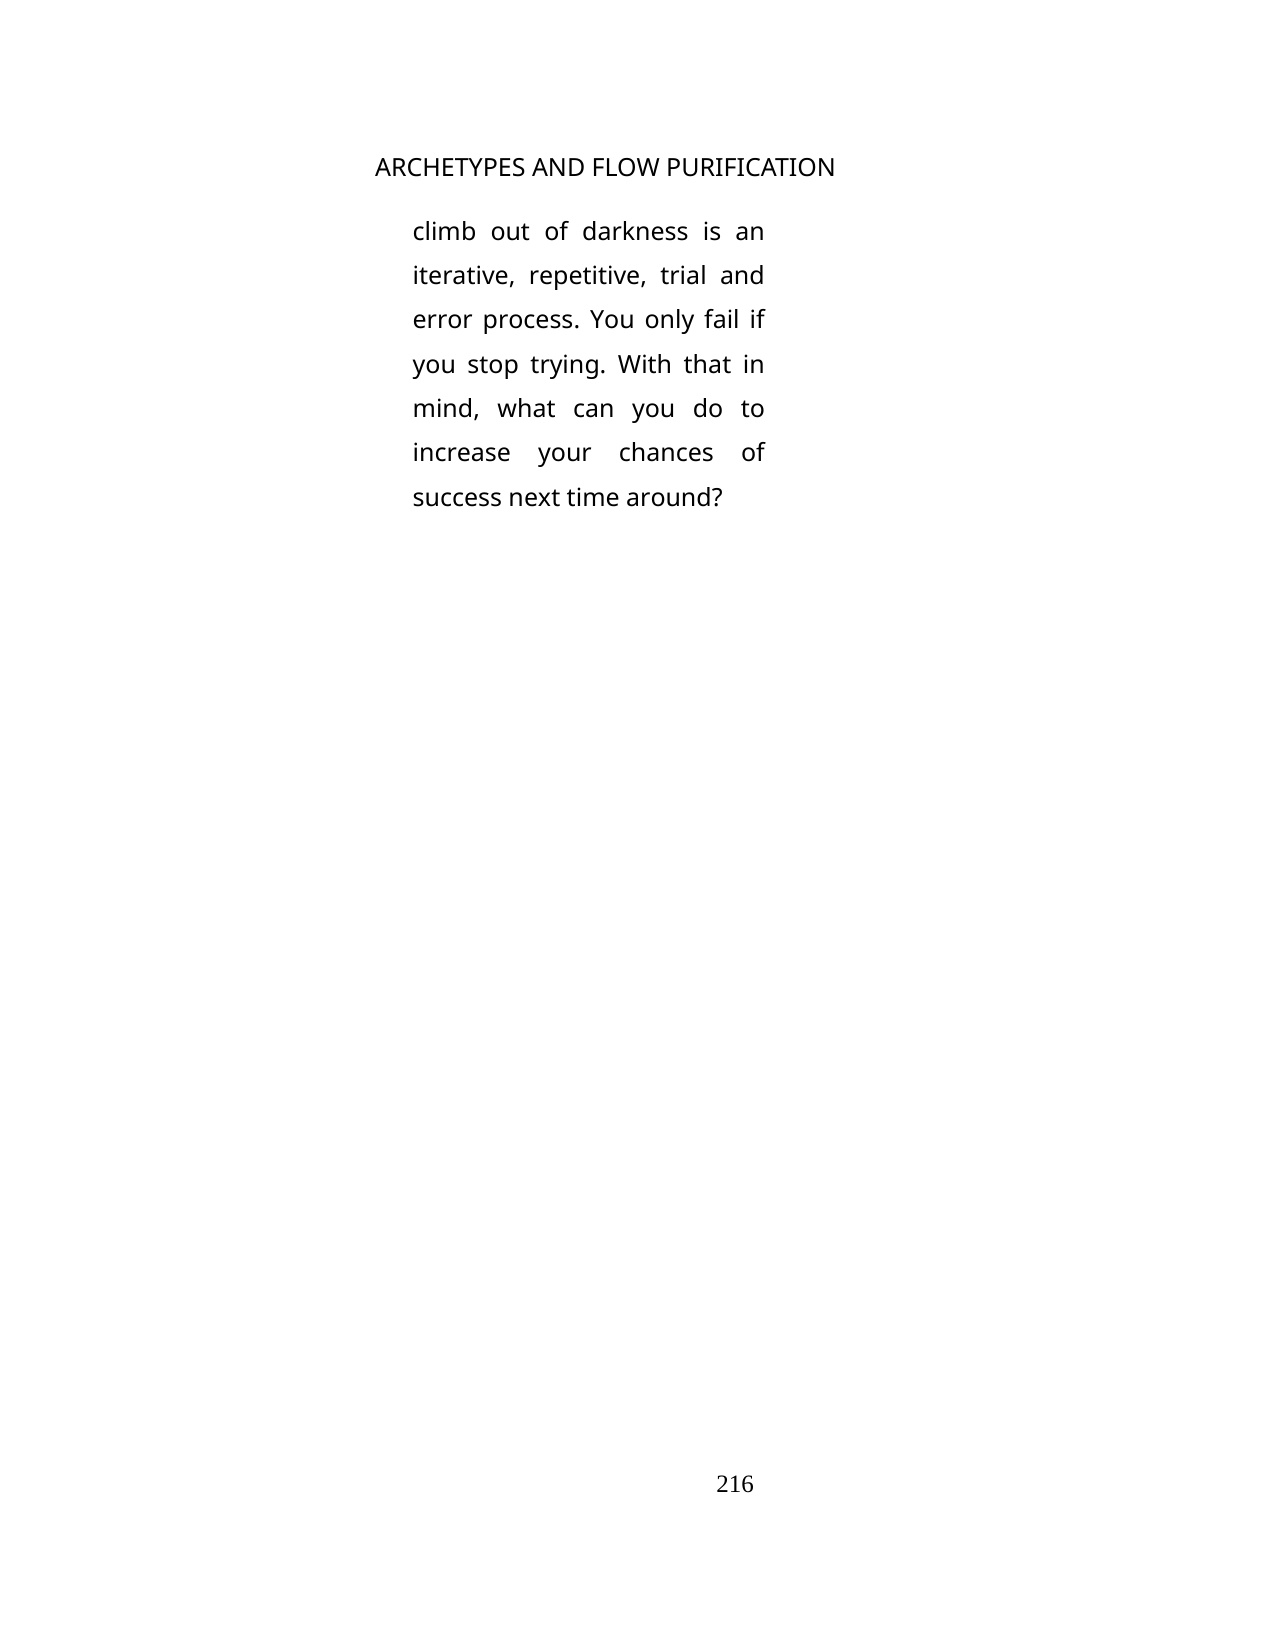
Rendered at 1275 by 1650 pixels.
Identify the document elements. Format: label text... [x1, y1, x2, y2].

list climb out of darkness is an iterative, repetitive, trial and error process. You only fail if you stop trying. With that in mind, what can you do to increase your chances of success next time around? [375, 213, 765, 513]
